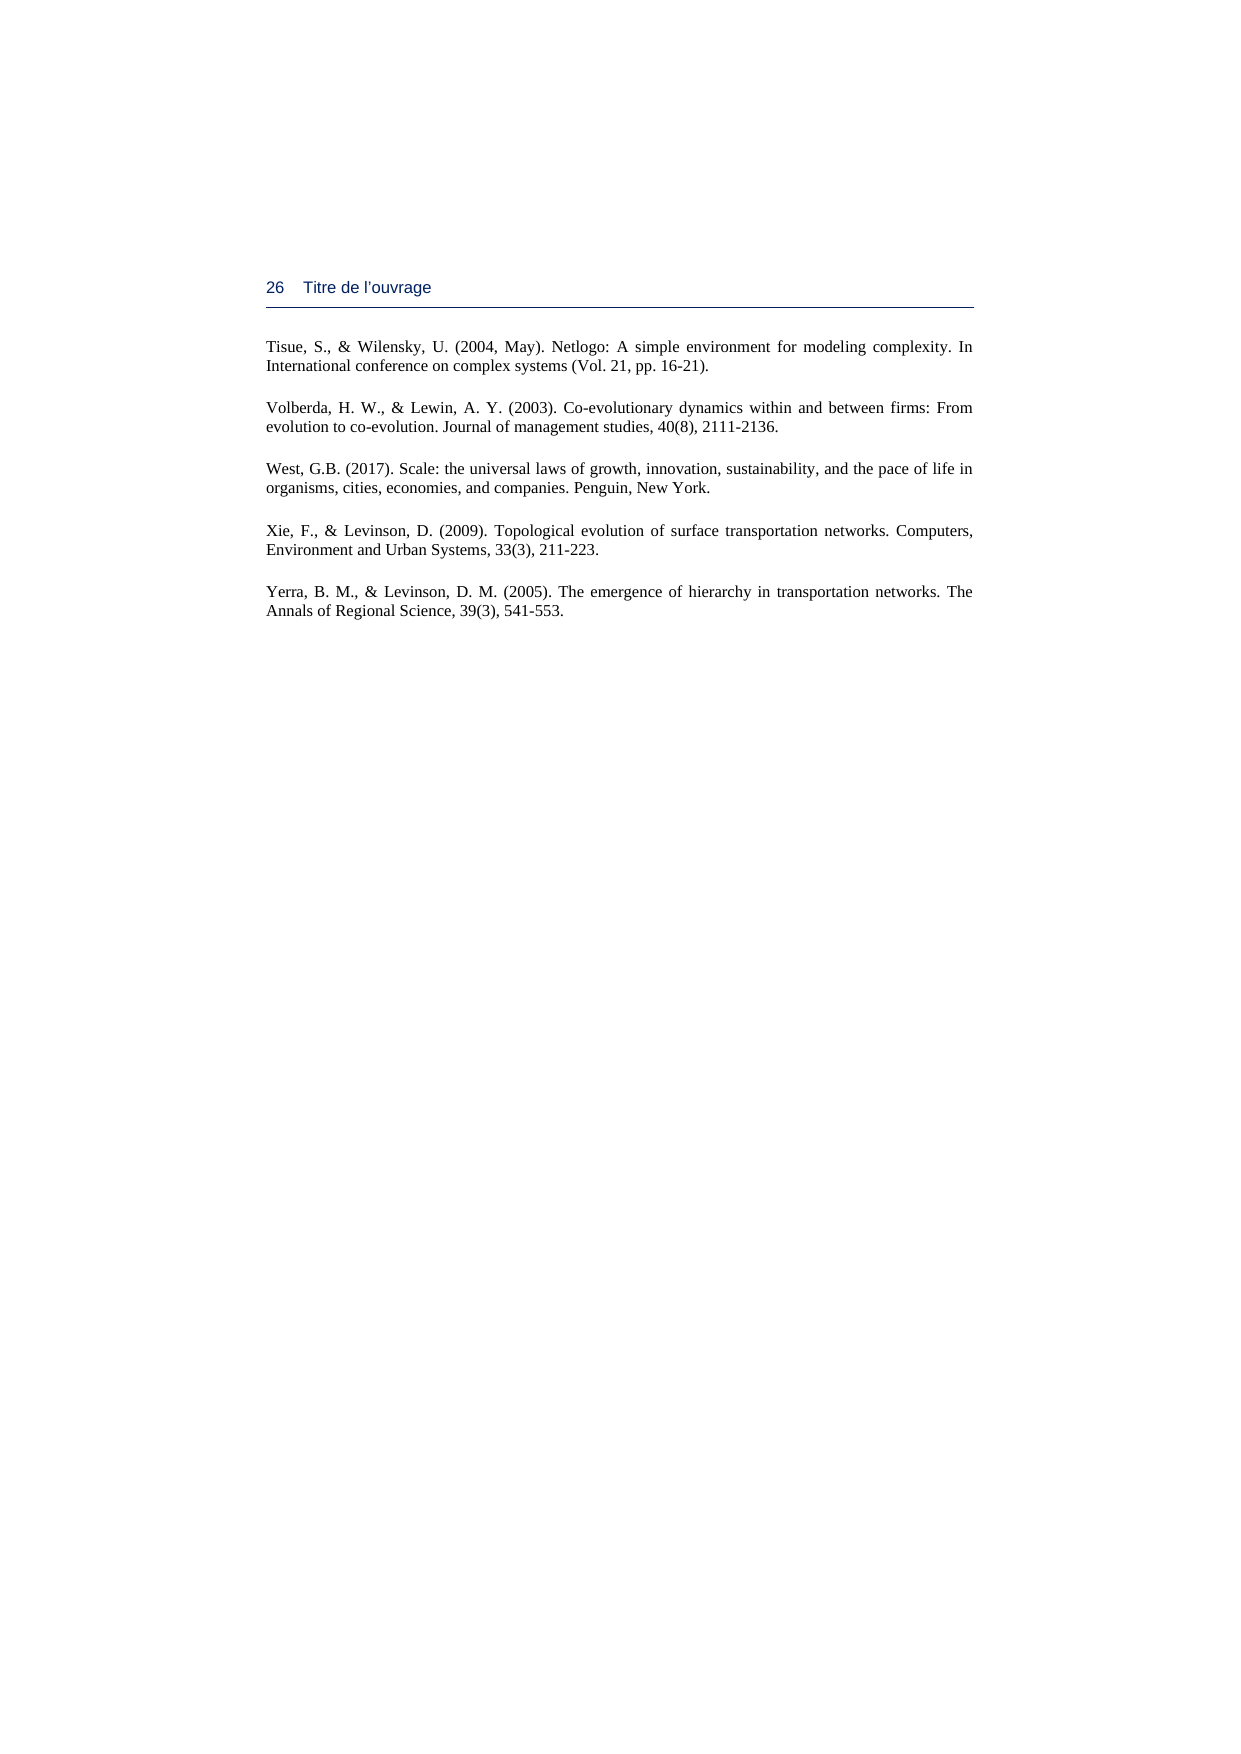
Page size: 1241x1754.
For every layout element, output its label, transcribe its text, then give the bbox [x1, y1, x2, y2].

text West, G.B. (2017). Scale: the universal laws of growth, innovation, sustainability, and the pace of life in organisms, cities, economies, and companies. Penguin, New York. [266, 459, 974, 497]
text Yerra, B. M., & Levinson, D. M. (2005). The emergence of hierarchy in transportation networks. The Annals of Regional Science, 39(3), 541-553. [266, 582, 974, 620]
text Xie, F., & Levinson, D. (2009). Topological evolution of surface transportation networks. Computers, Environment and Urban Systems, 33(3), 211-223. [266, 520, 974, 559]
text Tisue, S., & Wilensky, U. (2004, May). Netlogo: A simple environment for modeling complexity. In International conference on complex systems (Vol. 21, pp. 16-21). [266, 337, 974, 375]
text Volberda, H. W., & Lewin, A. Y. (2003). Co‐evolutionary dynamics within and between firms: From evolution to co‐evolution. Journal of management studies, 40(8), 2111-2136. [266, 398, 974, 436]
